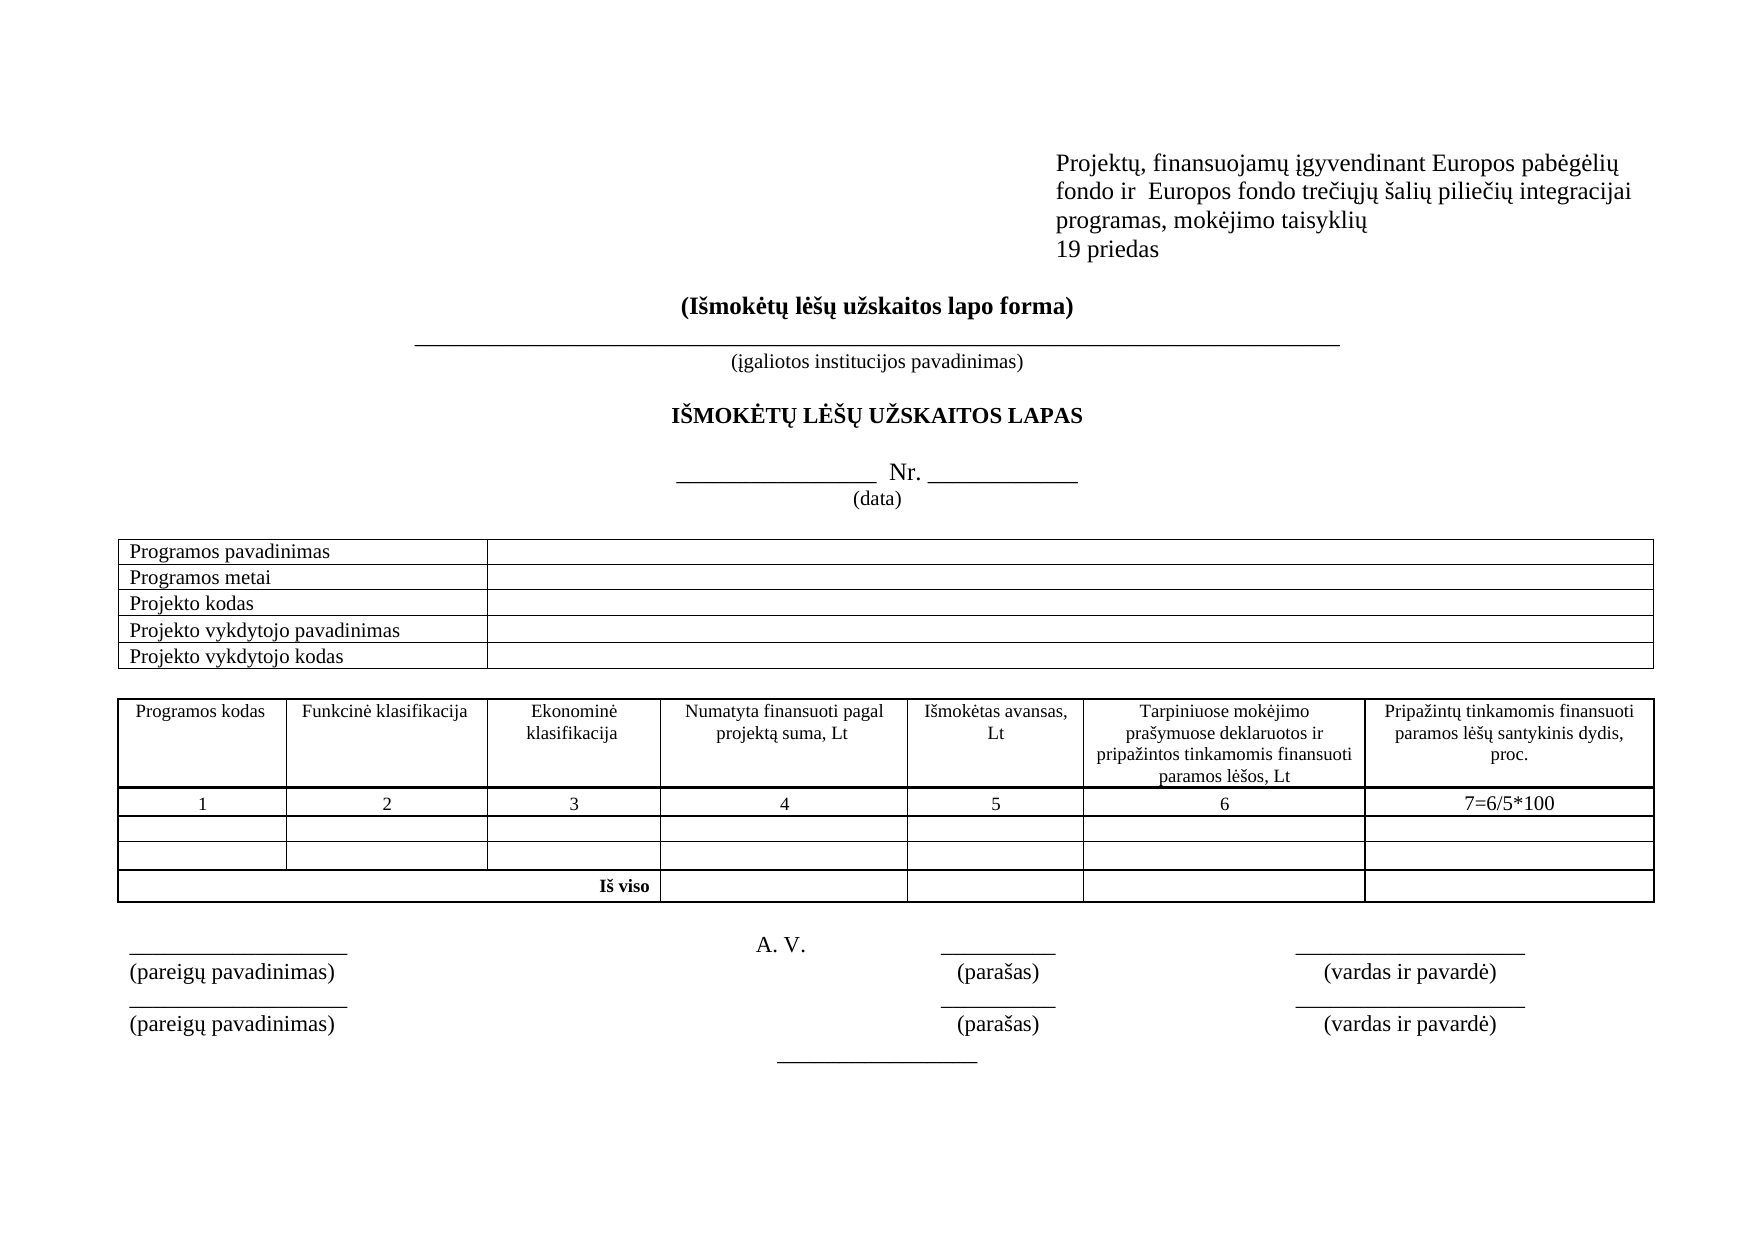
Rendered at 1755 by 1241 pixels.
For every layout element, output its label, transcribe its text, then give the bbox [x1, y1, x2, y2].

table_header [661, 540, 908, 563]
table_header [488, 540, 661, 563]
table_cell [1084, 616, 1365, 642]
table_cell [1084, 643, 1365, 668]
table_header A. V. [732, 931, 829, 1037]
table_header Programos pavadinimas [119, 540, 487, 563]
table_header __________ (parašas) __________ (parašas) [829, 931, 1167, 1037]
table_cell Projekto kodas [119, 590, 487, 615]
table_header ___________________ (pareigų pavadinimas) ___________________ (pareigų pavadinimas) [118, 931, 732, 1037]
table_cell [1084, 842, 1364, 869]
table_cell [1084, 817, 1364, 841]
table_header Numatyta finansuoti pagal projektą suma, Lt [661, 700, 907, 786]
table_cell [1084, 590, 1365, 615]
table_cell [119, 842, 286, 869]
table_cell [1084, 871, 1364, 901]
table_header [908, 540, 1084, 563]
table_cell 1 [119, 789, 286, 814]
table_cell [661, 565, 908, 589]
table_cell [908, 565, 1084, 589]
table_cell 7=6/5*100 [1366, 789, 1653, 814]
table_cell [287, 871, 487, 901]
table_cell [1366, 842, 1653, 869]
table_header Programos kodas [119, 700, 286, 786]
table_cell [488, 643, 661, 668]
table_header Pripažintų tinkamomis finansuoti paramos lėšų santykinis dydis, proc. [1366, 700, 1653, 786]
table_cell [661, 590, 908, 615]
table_cell [661, 871, 907, 901]
text ________________ [118, 1037, 1636, 1066]
table_cell 4 [661, 789, 907, 814]
table_cell [1365, 616, 1653, 642]
table_cell [488, 565, 661, 589]
table_cell 6 [1084, 789, 1364, 814]
table_cell [1365, 565, 1653, 589]
table_cell 5 [908, 789, 1083, 814]
table_cell [287, 817, 487, 841]
table_cell [661, 643, 908, 668]
table_cell [1365, 643, 1653, 668]
table_cell 3 [488, 789, 660, 814]
text __________________________________________________________________________ [118, 320, 1636, 349]
table_cell [488, 817, 660, 841]
table_cell [908, 616, 1084, 642]
text ________________ Nr. ____________ [118, 457, 1636, 486]
table_cell [661, 842, 907, 869]
table_cell Iš viso [487, 871, 660, 901]
table_header Tarpiniuose mokėjimo prašymuose deklaruotos ir pripažintos tinkamomis finansuoti paramos lėšos, Lt [1084, 700, 1364, 786]
table_header Funkcinė klasifikacija [287, 700, 487, 786]
text Projektų, finansuojamų įgyvendinant Europos pabėgėlių [1056, 148, 1636, 176]
table_cell [908, 643, 1084, 668]
table_cell [488, 842, 660, 869]
table_cell [1366, 817, 1653, 841]
table_cell [1084, 565, 1365, 589]
text (data) [118, 486, 1636, 510]
table_header Išmokėtas avansas, Lt [908, 700, 1083, 786]
table_cell [908, 842, 1083, 869]
table_cell [661, 616, 908, 642]
table_cell [661, 817, 907, 841]
table_header [1365, 540, 1653, 563]
table_cell [908, 817, 1083, 841]
table_header Ekonominė klasifikacija [488, 700, 660, 786]
table_cell Programos metai [119, 565, 487, 589]
table_cell Projekto vykdytojo pavadinimas [119, 616, 487, 642]
table_cell [908, 590, 1084, 615]
table_cell Projekto vykdytojo kodas [119, 643, 487, 668]
text 19 priedas [1056, 234, 1636, 263]
table_cell [908, 871, 1083, 901]
table_cell [119, 871, 287, 901]
text (įgaliotos institucijos pavadinimas) [118, 349, 1636, 373]
table_header ____________________ (vardas ir pavardė) ____________________ (vardas ir pavardė) [1167, 931, 1653, 1037]
table_cell [119, 817, 286, 841]
text fondo ir Europos fondo trečiųjų šalių piliečių integracijai [1056, 176, 1636, 205]
table_cell [1365, 590, 1653, 615]
table_cell 2 [287, 789, 487, 814]
table_cell [1366, 871, 1653, 901]
table_cell [488, 616, 661, 642]
table_header [1084, 540, 1365, 563]
table_cell [287, 842, 487, 869]
text programas, mokėjimo taisyklių [1056, 205, 1636, 234]
table_cell [488, 590, 661, 615]
text IŠMOKĖTŲ LĖŠŲ UŽSKAITOS LAPAS [118, 402, 1636, 428]
text (Išmokėtų lėšų užskaitos lapo forma) [118, 291, 1636, 320]
